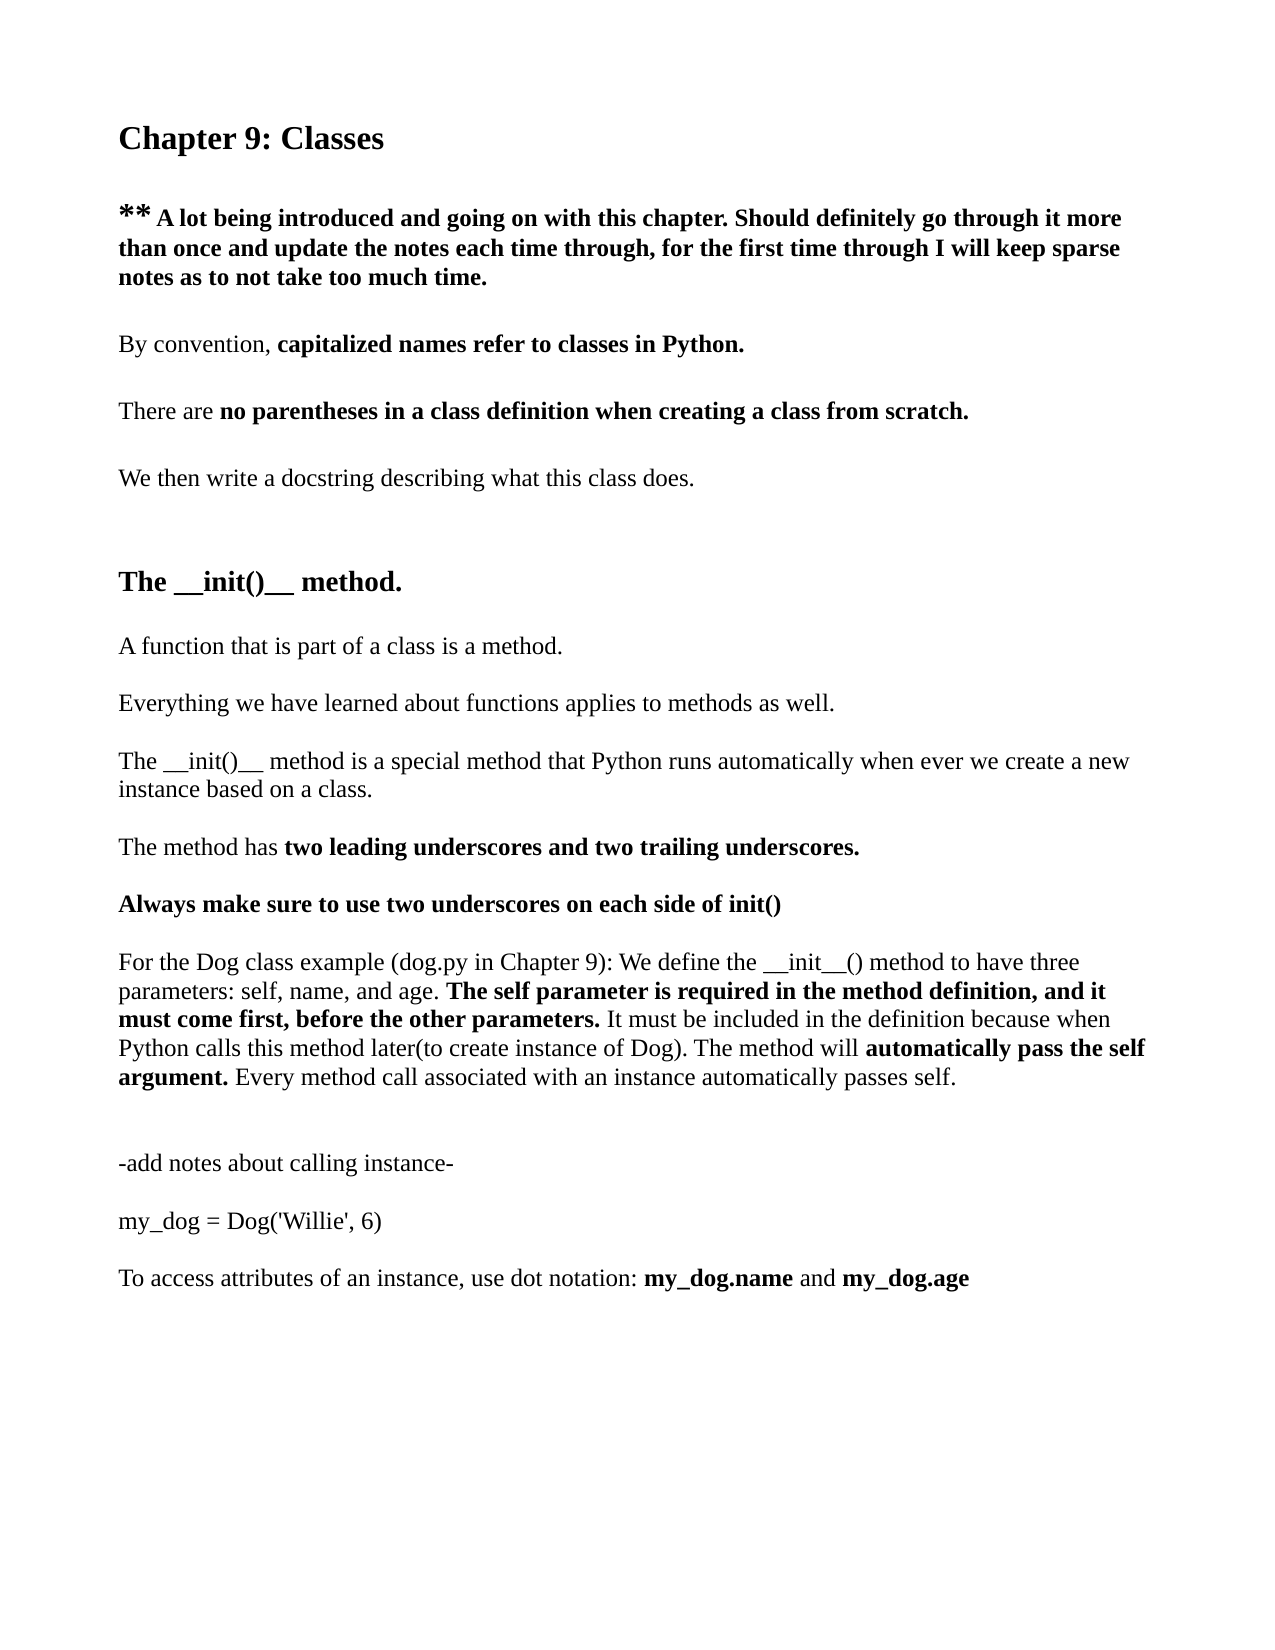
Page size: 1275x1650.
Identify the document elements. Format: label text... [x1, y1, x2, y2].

text A function that is part of a class is a method. [118, 631, 1157, 659]
text There are no parentheses in a class definition when creating a class from scratch. [118, 396, 1157, 425]
text my_dog = Dog('Willie', 6) [118, 1206, 1157, 1234]
text The method has two leading underscores and two trailing underscores. [118, 832, 1157, 861]
text Chapter 9: Classes [118, 118, 1157, 156]
text By convention, capitalized names refer to classes in Python. [118, 329, 1157, 358]
text We then write a docstring describing what this class does. [118, 463, 1157, 492]
text -add notes about calling instance- [118, 1148, 1157, 1177]
text Everything we have learned about functions applies to methods as well. [118, 688, 1157, 717]
text To access attributes of an instance, use dot notation: my_dog.name and my_dog.age [118, 1263, 1157, 1292]
text ** A lot being introduced and going on with this chapter. Should definitely go through it more than once and update the notes each time through, for the first time through I will keep sparse notes as to not take too much time. [118, 195, 1157, 291]
text The __init()__ method is a special method that Python runs automatically when ever we create a new instance based on a class. [118, 746, 1157, 803]
text Always make sure to use two underscores on each side of init() [118, 889, 1157, 918]
text The __init()__ method. [118, 564, 1157, 597]
text For the Dog class example (dog.py in Chapter 9): We define the __init__() method to have three parameters: self, name, and age. The self parameter is required in the method definition, and it must come first, before the other parameters. It must be included in the definition because when Python calls this method later(to create instance of Dog). The method will automatically pass the self argument. Every method call associated with an instance automatically passes self. [118, 947, 1157, 1091]
